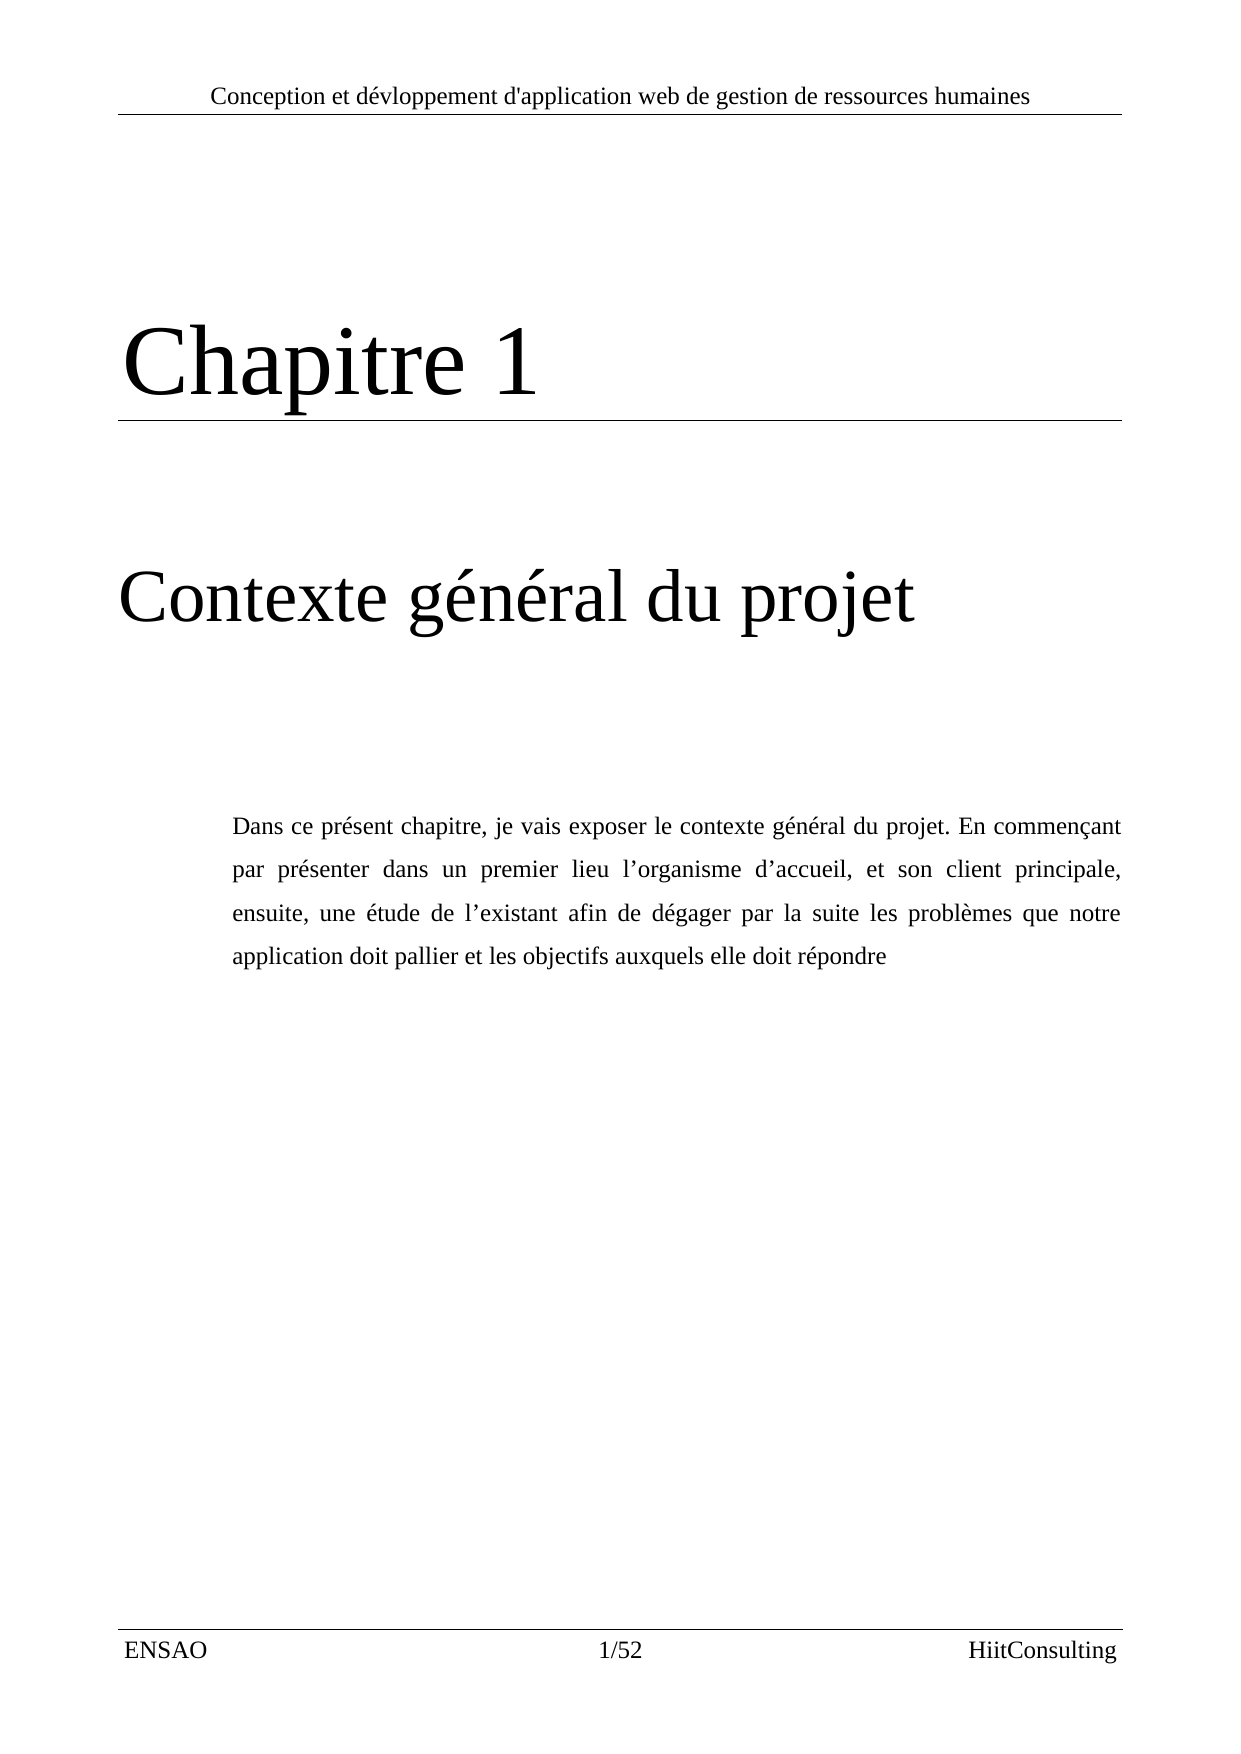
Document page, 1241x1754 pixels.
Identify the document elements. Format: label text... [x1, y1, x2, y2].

text Contexte général du projet [118, 551, 1122, 637]
text Chapitre 1 [118, 296, 1122, 420]
text Dans ce présent chapitre, je vais exposer le contexte général du projet. En commençant par présenter dans un premier lieu l’organisme d’accueil, et son client principale, ensuite, une étude de l’existant afin de dégager par la suite les problèmes que notre application doit pallier et les objectifs auxquels elle doit répondre [232, 811, 1122, 969]
